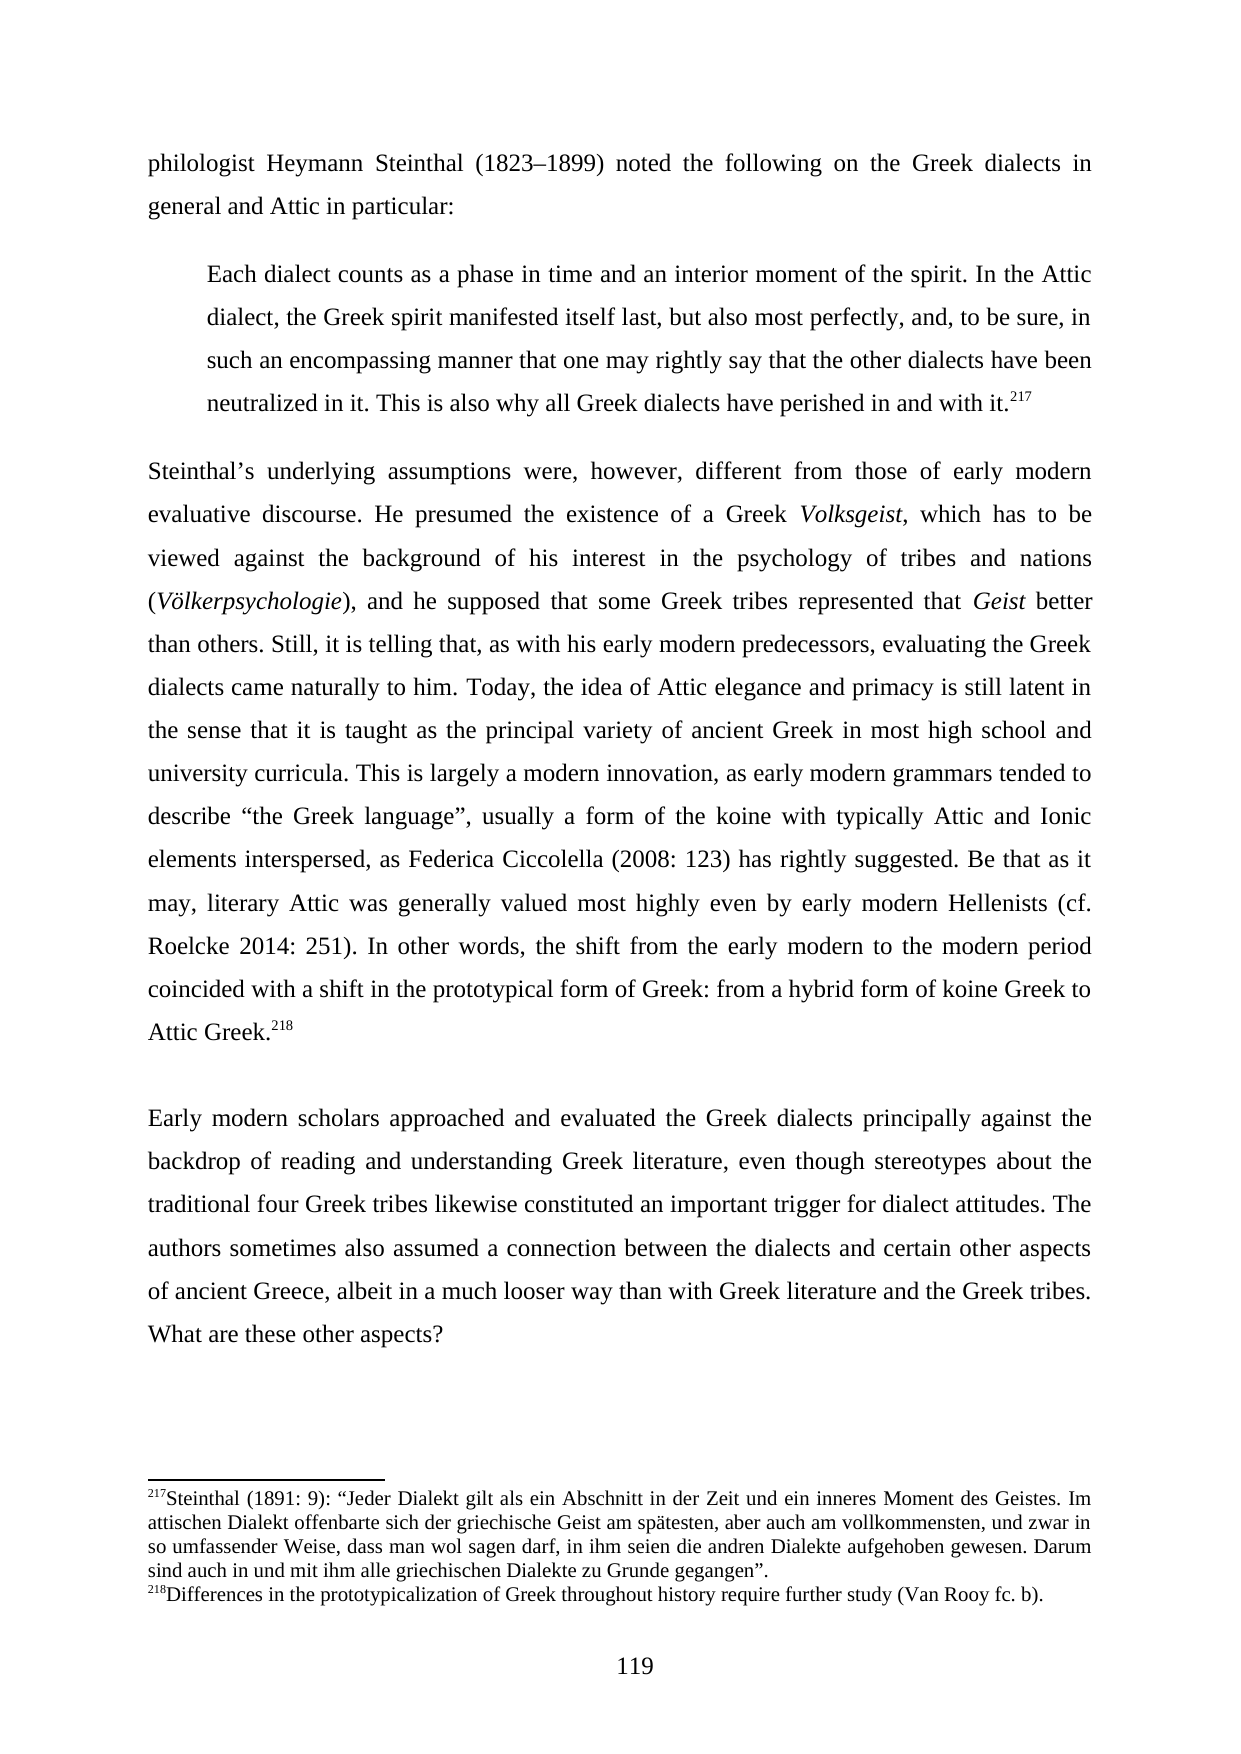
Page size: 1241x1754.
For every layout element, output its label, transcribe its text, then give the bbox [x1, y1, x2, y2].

text Steinthal (1891: 9): “Jeder Dialekt gilt als ein Abschnitt in der Zeit und ein inneres Moment des Geistes. Im attischen Dialekt offenbarte sich der griechische Geist am spätesten, aber auch am vollkommensten, und zwar in so umfassender Weise, dass man wol sagen darf, in ihm seien die andren Dialekte aufgehoben gewesen. Darum sind auch in und mit ihm alle griechischen Dialekte zu Grunde gegangen”. [148, 1486, 1093, 1582]
text philologist Heymann Steinthal (1823–1899) noted the following on the Greek dialects in general and Attic in particular: [148, 148, 1093, 219]
text Each dialect counts as a phase in time and an interior moment of the spirit. In the Attic dialect, the Greek spirit manifested itself last, but also most perfectly, and, to be sure, in such an encompassing manner that one may rightly say that the other dialects have been neutralized in it. This is also why all Greek dialects have perished in and with it. [207, 259, 1093, 417]
text Steinthal’s underlying assumptions were, however, different from those of early modern evaluative discourse. He presumed the existence of a Greek Volksgeist, which has to be viewed against the background of his interest in the psychology of tribes and nations (Völkerpsychologie), and he supposed that some Greek tribes represented that Geist better than others. Still, it is telling that, as with his early modern predecessors, evaluating the Greek dialects came naturally to him. Today, the idea of Attic elegance and primacy is still latent in the sense that it is taught as the principal variety of ancient Greek in most high school and university curricula. This is largely a modern innovation, as early modern grammars tended to describe “the Greek language”, usually a form of the koine with typically Attic and Ionic elements interspersed, as Federica Ciccolella (2008: 123) has rightly suggested. Be that as it may, literary Attic was generally valued most highly even by early modern Hellenists (cf. Roelcke 2014: 251). In other words, the shift from the early modern to the modern period coincided with a shift in the prototypical form of Greek: from a hybrid form of koine Greek to Attic Greek. [148, 456, 1093, 1046]
text Early modern scholars approached and evaluated the Greek dialects principally against the backdrop of reading and understanding Greek literature, even though stereotypes about the traditional four Greek tribes likewise constituted an important trigger for dialect attitudes. The authors sometimes also assumed a connection between the dialects and certain other aspects of ancient Greece, albeit in a much looser way than with Greek literature and the Greek tribes. What are these other aspects? [148, 1103, 1093, 1348]
text Differences in the prototypicalization of Greek throughout history require further study (Van Rooy fc. b). [148, 1582, 1093, 1606]
